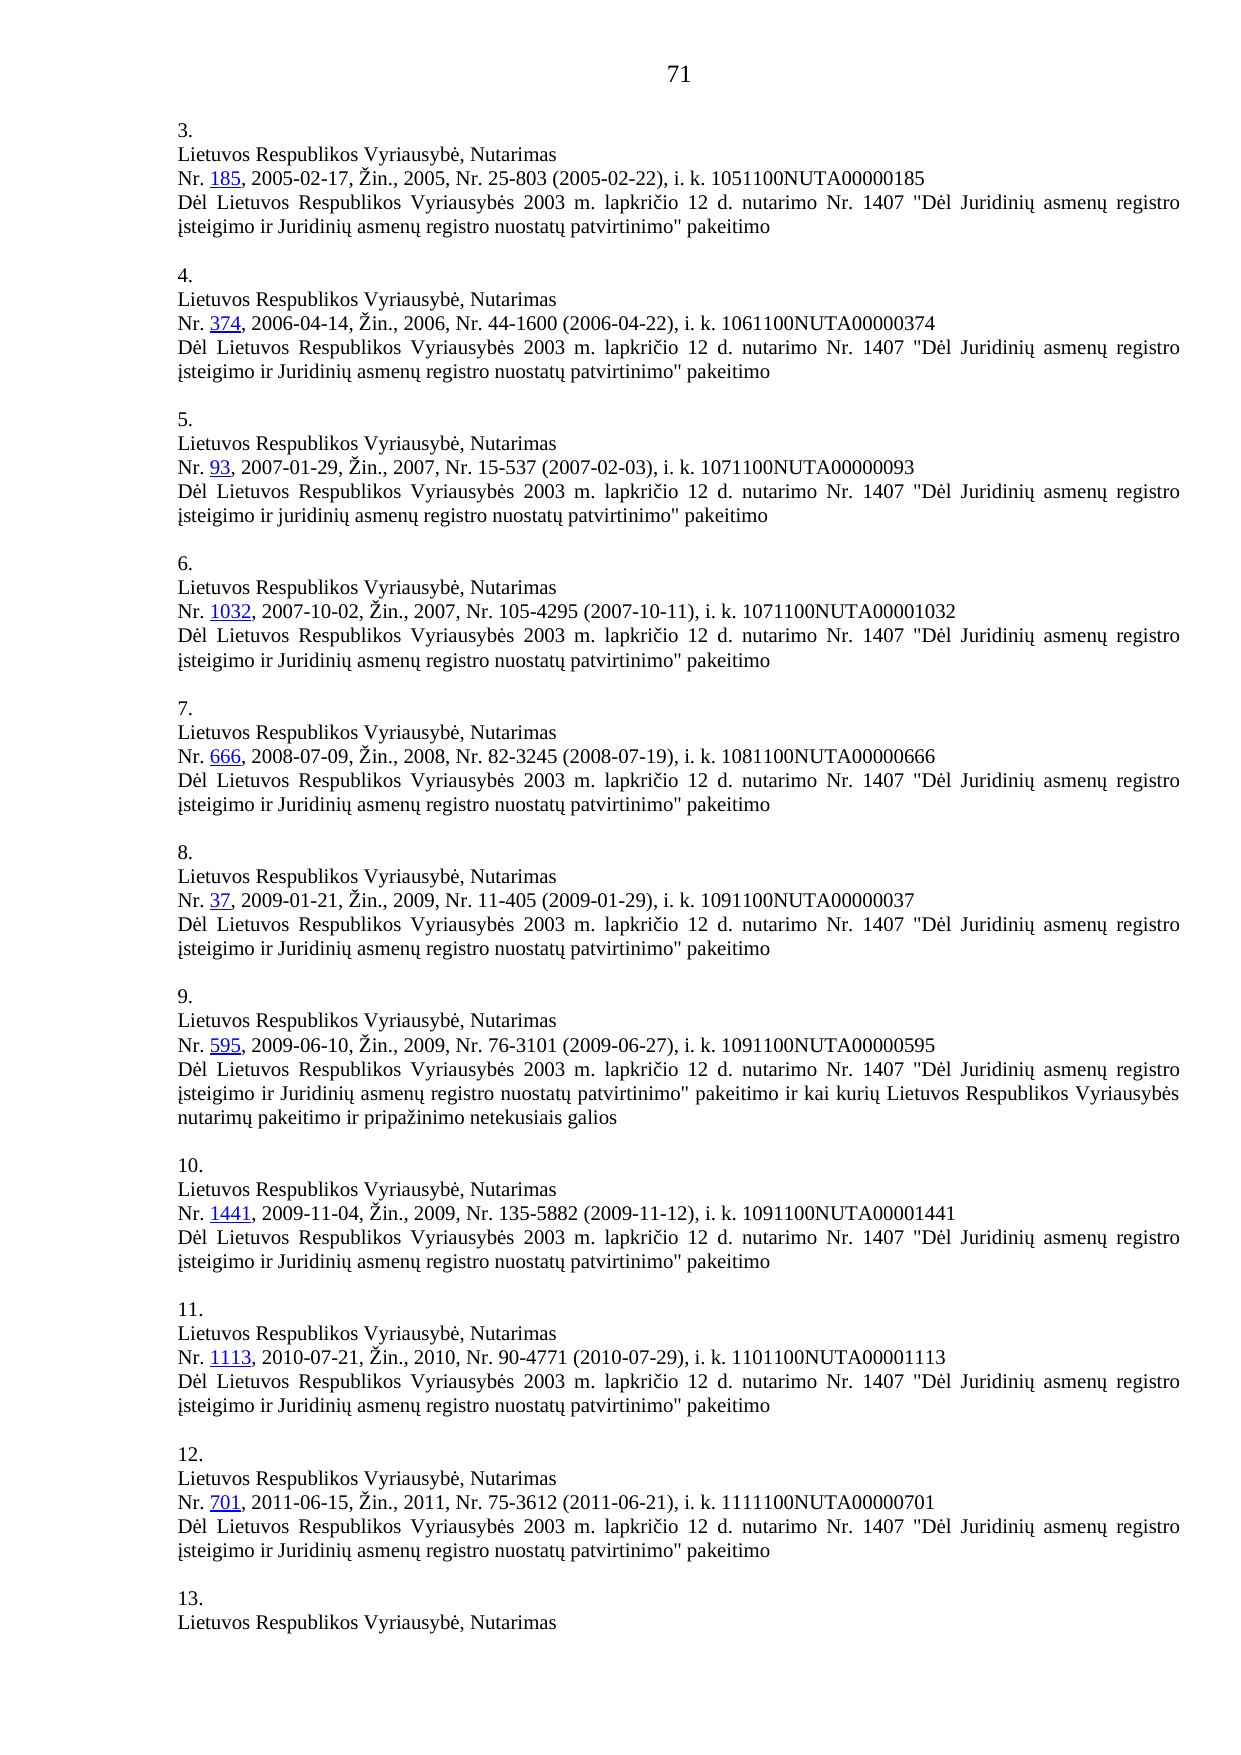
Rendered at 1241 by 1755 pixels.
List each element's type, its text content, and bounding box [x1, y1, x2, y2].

text Dėl Lietuvos Respublikos Vyriausybės 2003 m. lapkričio 12 d. nutarimo Nr. 1407 "Dėl Juridinių asmenų registro įsteigimo ir Juridinių asmenų registro nuostatų patvirtinimo" pakeitimo ir kai kurių Lietuvos Respublikos Vyriausybės nutarimų pakeitimo ir pripažinimo netekusiais galios [177, 1057, 1181, 1129]
text Nr. 701, 2011-06-15, Žin., 2011, Nr. 75-3612 (2011-06-21), i. k. 1111100NUTA00000701 [177, 1490, 1181, 1514]
text Dėl Lietuvos Respublikos Vyriausybės 2003 m. lapkričio 12 d. nutarimo Nr. 1407 "Dėl Juridinių asmenų registro įsteigimo ir Juridinių asmenų registro nuostatų patvirtinimo" pakeitimo [177, 1514, 1181, 1562]
text Lietuvos Respublikos Vyriausybė, Nutarimas [177, 575, 1181, 599]
text Nr. 37, 2009-01-21, Žin., 2009, Nr. 11-405 (2009-01-29), i. k. 1091100NUTA00000037 [177, 888, 1181, 912]
text Dėl Lietuvos Respublikos Vyriausybės 2003 m. lapkričio 12 d. nutarimo Nr. 1407 "Dėl Juridinių asmenų registro įsteigimo ir Juridinių asmenų registro nuostatų patvirtinimo" pakeitimo [177, 623, 1181, 672]
text 7. [177, 696, 1181, 720]
text Nr. 1032, 2007-10-02, Žin., 2007, Nr. 105-4295 (2007-10-11), i. k. 1071100NUTA00001032 [177, 599, 1181, 623]
text Lietuvos Respublikos Vyriausybė, Nutarimas [177, 1610, 1181, 1634]
text 9. [177, 984, 1181, 1008]
text Dėl Lietuvos Respublikos Vyriausybės 2003 m. lapkričio 12 d. nutarimo Nr. 1407 "Dėl Juridinių asmenų registro įsteigimo ir Juridinių asmenų registro nuostatų patvirtinimo" pakeitimo [177, 1225, 1181, 1273]
text Dėl Lietuvos Respublikos Vyriausybės 2003 m. lapkričio 12 d. nutarimo Nr. 1407 "Dėl Juridinių asmenų registro įsteigimo ir juridinių asmenų registro nuostatų patvirtinimo" pakeitimo [177, 479, 1181, 527]
text Nr. 1441, 2009-11-04, Žin., 2009, Nr. 135-5882 (2009-11-12), i. k. 1091100NUTA00001441 [177, 1201, 1181, 1225]
text Lietuvos Respublikos Vyriausybė, Nutarimas [177, 431, 1181, 455]
text Dėl Lietuvos Respublikos Vyriausybės 2003 m. lapkričio 12 d. nutarimo Nr. 1407 "Dėl Juridinių asmenų registro įsteigimo ir Juridinių asmenų registro nuostatų patvirtinimo" pakeitimo [177, 335, 1181, 383]
text Nr. 93, 2007-01-29, Žin., 2007, Nr. 15-537 (2007-02-03), i. k. 1071100NUTA00000093 [177, 455, 1181, 479]
text Nr. 1113, 2010-07-21, Žin., 2010, Nr. 90-4771 (2010-07-29), i. k. 1101100NUTA00001113 [177, 1345, 1181, 1369]
text 10. [177, 1153, 1181, 1177]
text 5. [177, 407, 1181, 431]
text Lietuvos Respublikos Vyriausybė, Nutarimas [177, 1008, 1181, 1032]
text 13. [177, 1586, 1181, 1610]
text Dėl Lietuvos Respublikos Vyriausybės 2003 m. lapkričio 12 d. nutarimo Nr. 1407 "Dėl Juridinių asmenų registro įsteigimo ir Juridinių asmenų registro nuostatų patvirtinimo" pakeitimo [177, 1369, 1181, 1417]
text Dėl Lietuvos Respublikos Vyriausybės 2003 m. lapkričio 12 d. nutarimo Nr. 1407 "Dėl Juridinių asmenų registro įsteigimo ir Juridinių asmenų registro nuostatų patvirtinimo" pakeitimo [177, 190, 1181, 238]
text 3. [177, 118, 1181, 142]
text Lietuvos Respublikos Vyriausybė, Nutarimas [177, 142, 1181, 166]
text Lietuvos Respublikos Vyriausybė, Nutarimas [177, 1321, 1181, 1345]
text Nr. 185, 2005-02-17, Žin., 2005, Nr. 25-803 (2005-02-22), i. k. 1051100NUTA00000185 [177, 166, 1181, 190]
text 8. [177, 840, 1181, 864]
text 11. [177, 1297, 1181, 1321]
text Lietuvos Respublikos Vyriausybė, Nutarimas [177, 720, 1181, 744]
text 4. [177, 262, 1181, 287]
text Nr. 666, 2008-07-09, Žin., 2008, Nr. 82-3245 (2008-07-19), i. k. 1081100NUTA00000666 [177, 744, 1181, 768]
text Lietuvos Respublikos Vyriausybė, Nutarimas [177, 1177, 1181, 1201]
text Dėl Lietuvos Respublikos Vyriausybės 2003 m. lapkričio 12 d. nutarimo Nr. 1407 "Dėl Juridinių asmenų registro įsteigimo ir Juridinių asmenų registro nuostatų patvirtinimo" pakeitimo [177, 768, 1181, 816]
text Lietuvos Respublikos Vyriausybė, Nutarimas [177, 287, 1181, 311]
text Dėl Lietuvos Respublikos Vyriausybės 2003 m. lapkričio 12 d. nutarimo Nr. 1407 "Dėl Juridinių asmenų registro įsteigimo ir Juridinių asmenų registro nuostatų patvirtinimo" pakeitimo [177, 912, 1181, 960]
text Nr. 595, 2009-06-10, Žin., 2009, Nr. 76-3101 (2009-06-27), i. k. 1091100NUTA00000595 [177, 1032, 1181, 1057]
text 6. [177, 551, 1181, 575]
text Nr. 374, 2006-04-14, Žin., 2006, Nr. 44-1600 (2006-04-22), i. k. 1061100NUTA00000374 [177, 311, 1181, 335]
text Lietuvos Respublikos Vyriausybė, Nutarimas [177, 1466, 1181, 1490]
text Lietuvos Respublikos Vyriausybė, Nutarimas [177, 864, 1181, 888]
text 12. [177, 1442, 1181, 1466]
